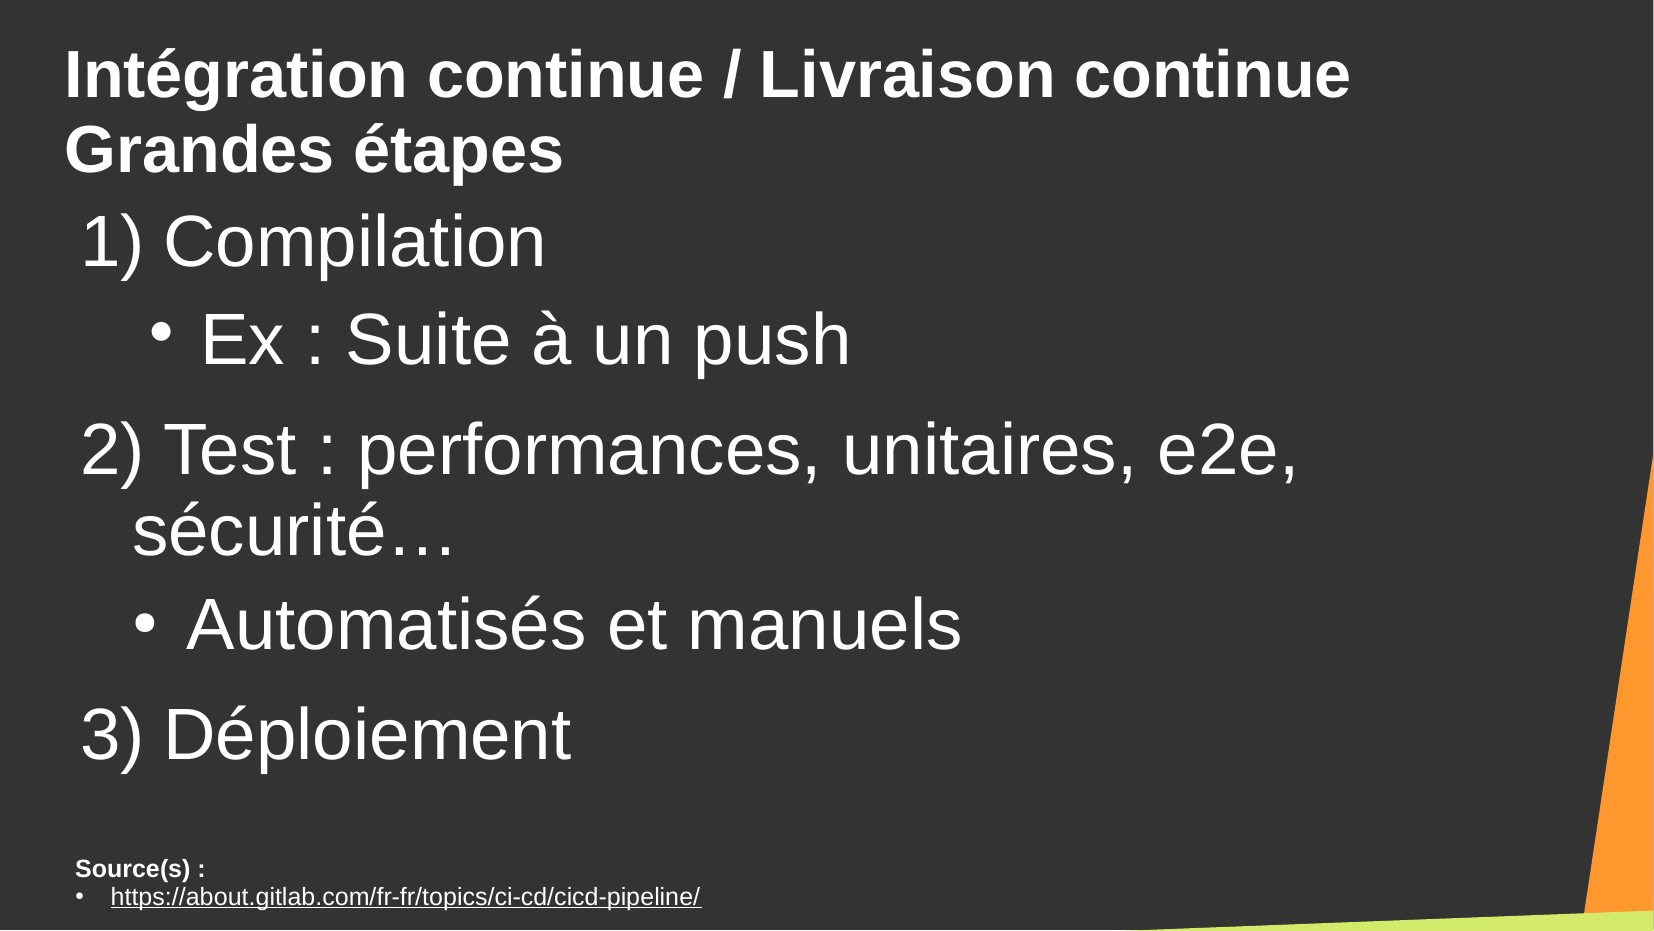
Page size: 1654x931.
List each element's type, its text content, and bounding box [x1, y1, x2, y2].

title Intégration continue / Livraison continue Grandes étapes [64, 37, 1388, 187]
list Compilation Ex : Suite à un push Test : performances, unitaires, e2e, sécurité… Automatisés et manuels Déploiement [63, 200, 1542, 780]
text_box Source(s) : https://about.gitlab.com/fr-fr/topics/ci-cd/cicd-pipeline/ [60, 826, 1524, 919]
text_box [1118, 448, 1654, 931]
